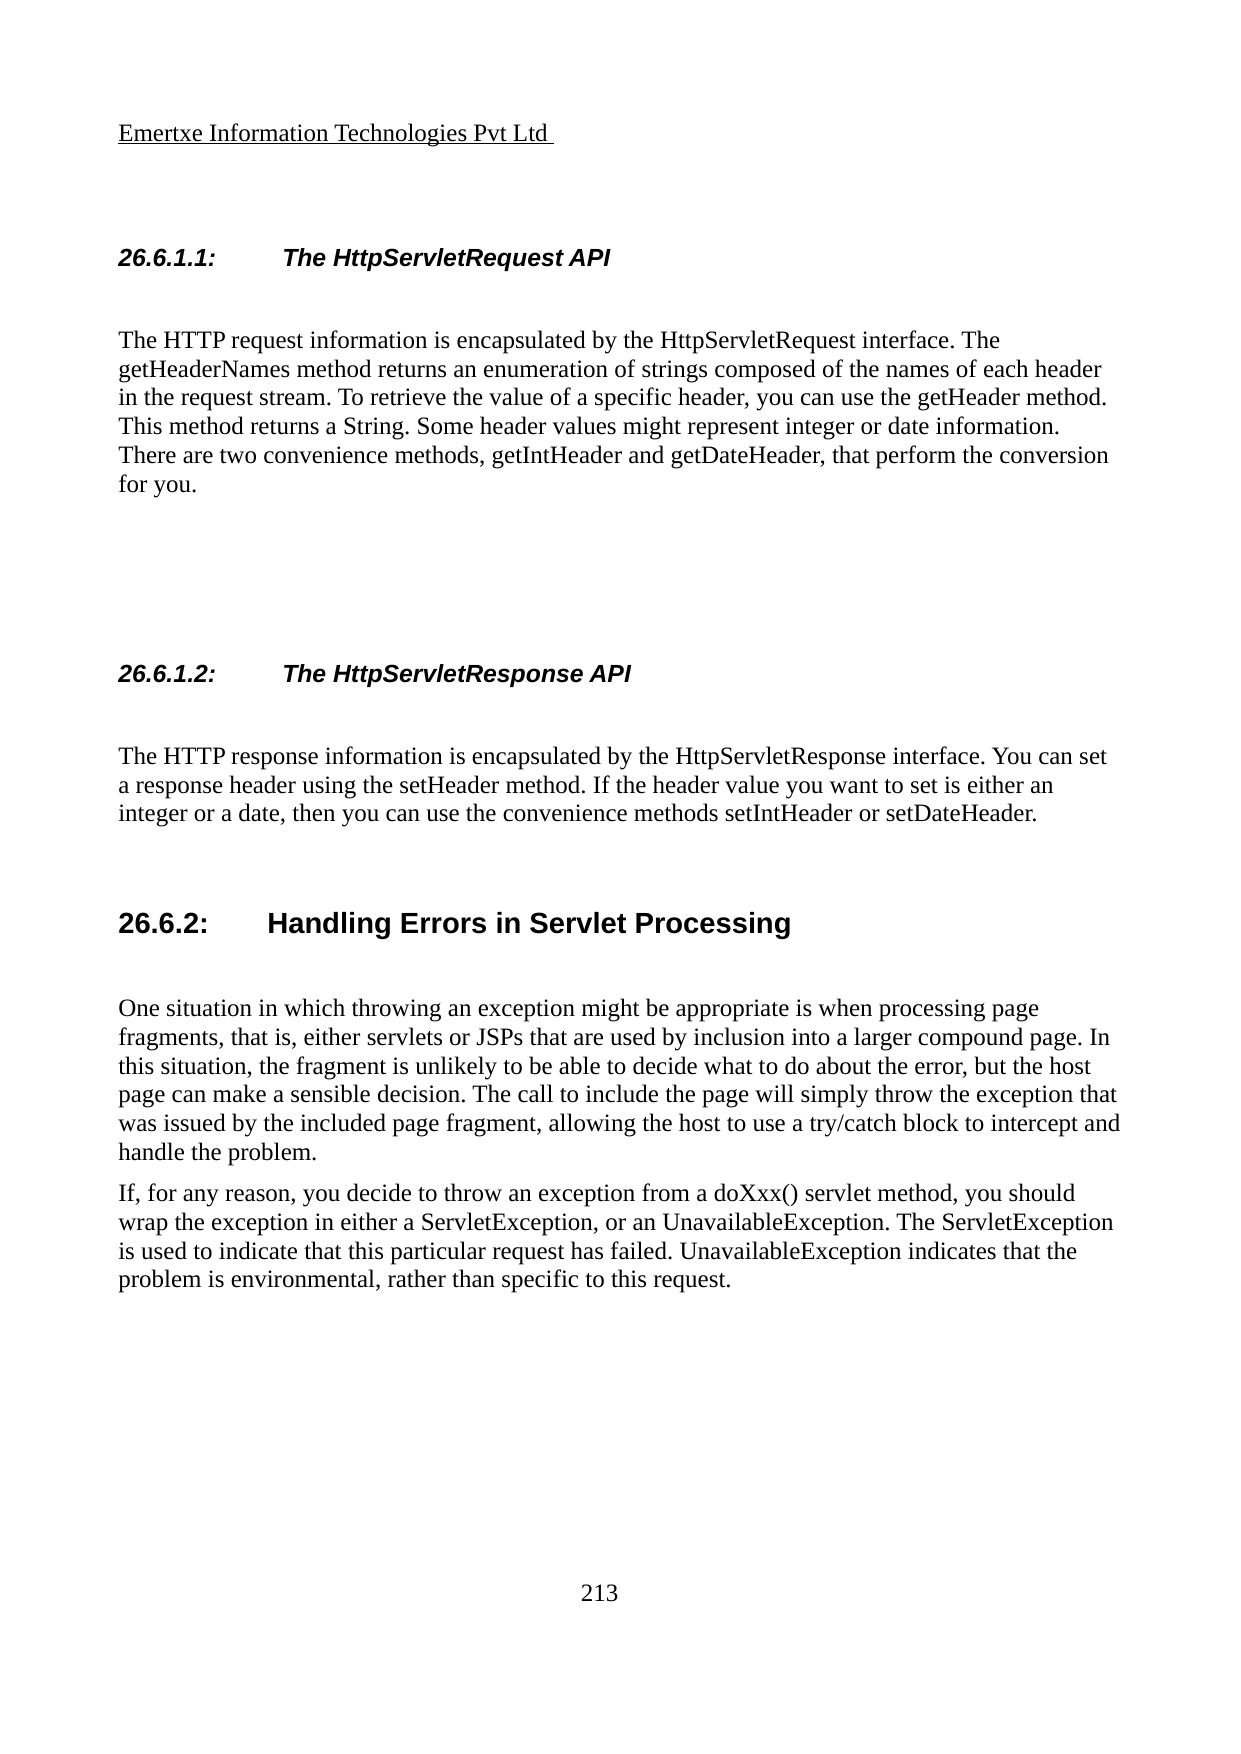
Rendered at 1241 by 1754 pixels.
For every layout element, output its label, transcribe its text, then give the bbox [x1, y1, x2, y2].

subtitle Handling Errors in Servlet Processing [118, 906, 1122, 939]
subtitle The HttpServletResponse API [118, 659, 1122, 687]
text The HTTP response information is encapsulated by the HttpServletResponse interface. You can set a response header using the setHeader method. If the header value you want to set is either an integer or a date, then you can use the convenience methods setIntHeader or setDateHeader. [118, 741, 1122, 827]
text If, for any reason, you decide to throw an exception from a doXxx() servlet method, you should wrap the exception in either a ServletException, or an UnavailableException. The ServletException is used to indicate that this particular request has failed. UnavailableException indicates that the problem is environmental, rather than specific to this request. [118, 1178, 1122, 1293]
subtitle The HttpServletRequest API [118, 243, 1122, 271]
text One situation in which throwing an exception might be appropriate is when processing page fragments, that is, either servlets or JSPs that are used by inclusion into a larger compound page. In this situation, the fragment is unlikely to be able to decide what to do about the error, but the host page can make a sensible decision. The call to include the page will simply throw the exception that was issued by the included page fragment, allowing the host to use a try/catch block to intercept and handle the problem. [118, 993, 1122, 1166]
text The HTTP request information is encapsulated by the HttpServletRequest interface. The getHeaderNames method returns an enumeration of strings composed of the names of each header in the request stream. To retrieve the value of a specific header, you can use the getHeader method. This method returns a String. Some header values might represent integer or date information. There are two convenience methods, getIntHeader and getDateHeader, that perform the conversion for you. [118, 325, 1122, 497]
